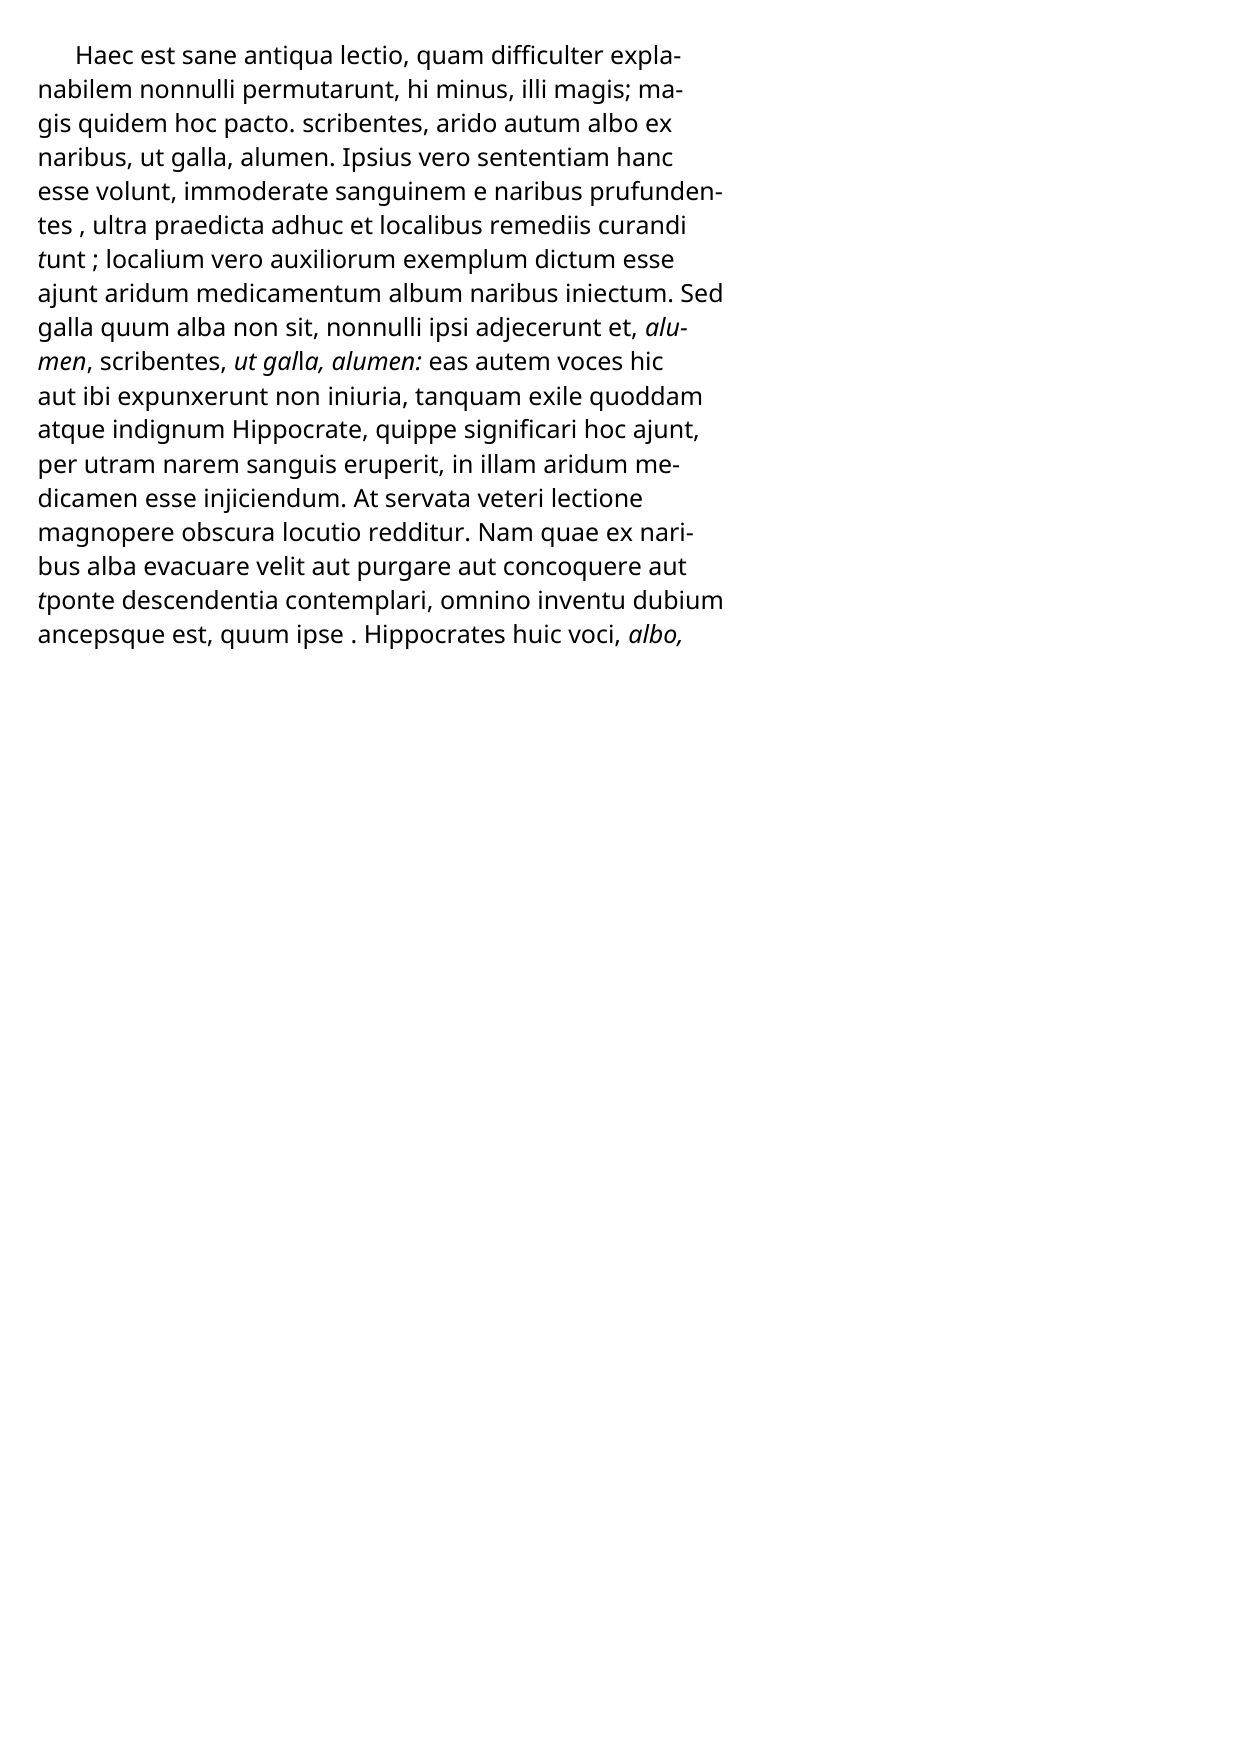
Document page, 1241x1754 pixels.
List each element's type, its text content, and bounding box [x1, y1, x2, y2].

text Haec est sane antiqua lectio, quam difficulter expla- nabilem nonnulli permutarunt, hi minus, illi magis; ma- gis quidem hoc pacto. scribentes, arido autum albo ex naribus, ut galla, alumen. Ipsius vero sententiam hanc esse volunt, immoderate sanguinem e naribus prufunden- tes , ultra praedicta adhuc et localibus remediis curandi tunt ; localium vero auxiliorum exemplum dictum esse ajunt aridum medicamentum album naribus iniectum. Sed galla quum alba non sit, nonnulli ipsi adjecerunt et, alu- men, scribentes, ut galla, alumen: eas autem voces hic aut ibi expunxerunt non iniuria, tanquam exile quoddam atque indignum Hippocrate, quippe significari hoc ajunt, per utram narem sanguis eruperit, in illam aridum me- dicamen esse injiciendum. At servata veteri lectione magnopere obscura locutio redditur. Nam quae ex nari- bus alba evacuare velit aut purgare aut concoquere aut tponte descendentia contemplari, omnino inventu dubium ancepsque est, quum ipse . Hippocrates huic voci, albo, [37, 37, 1203, 651]
